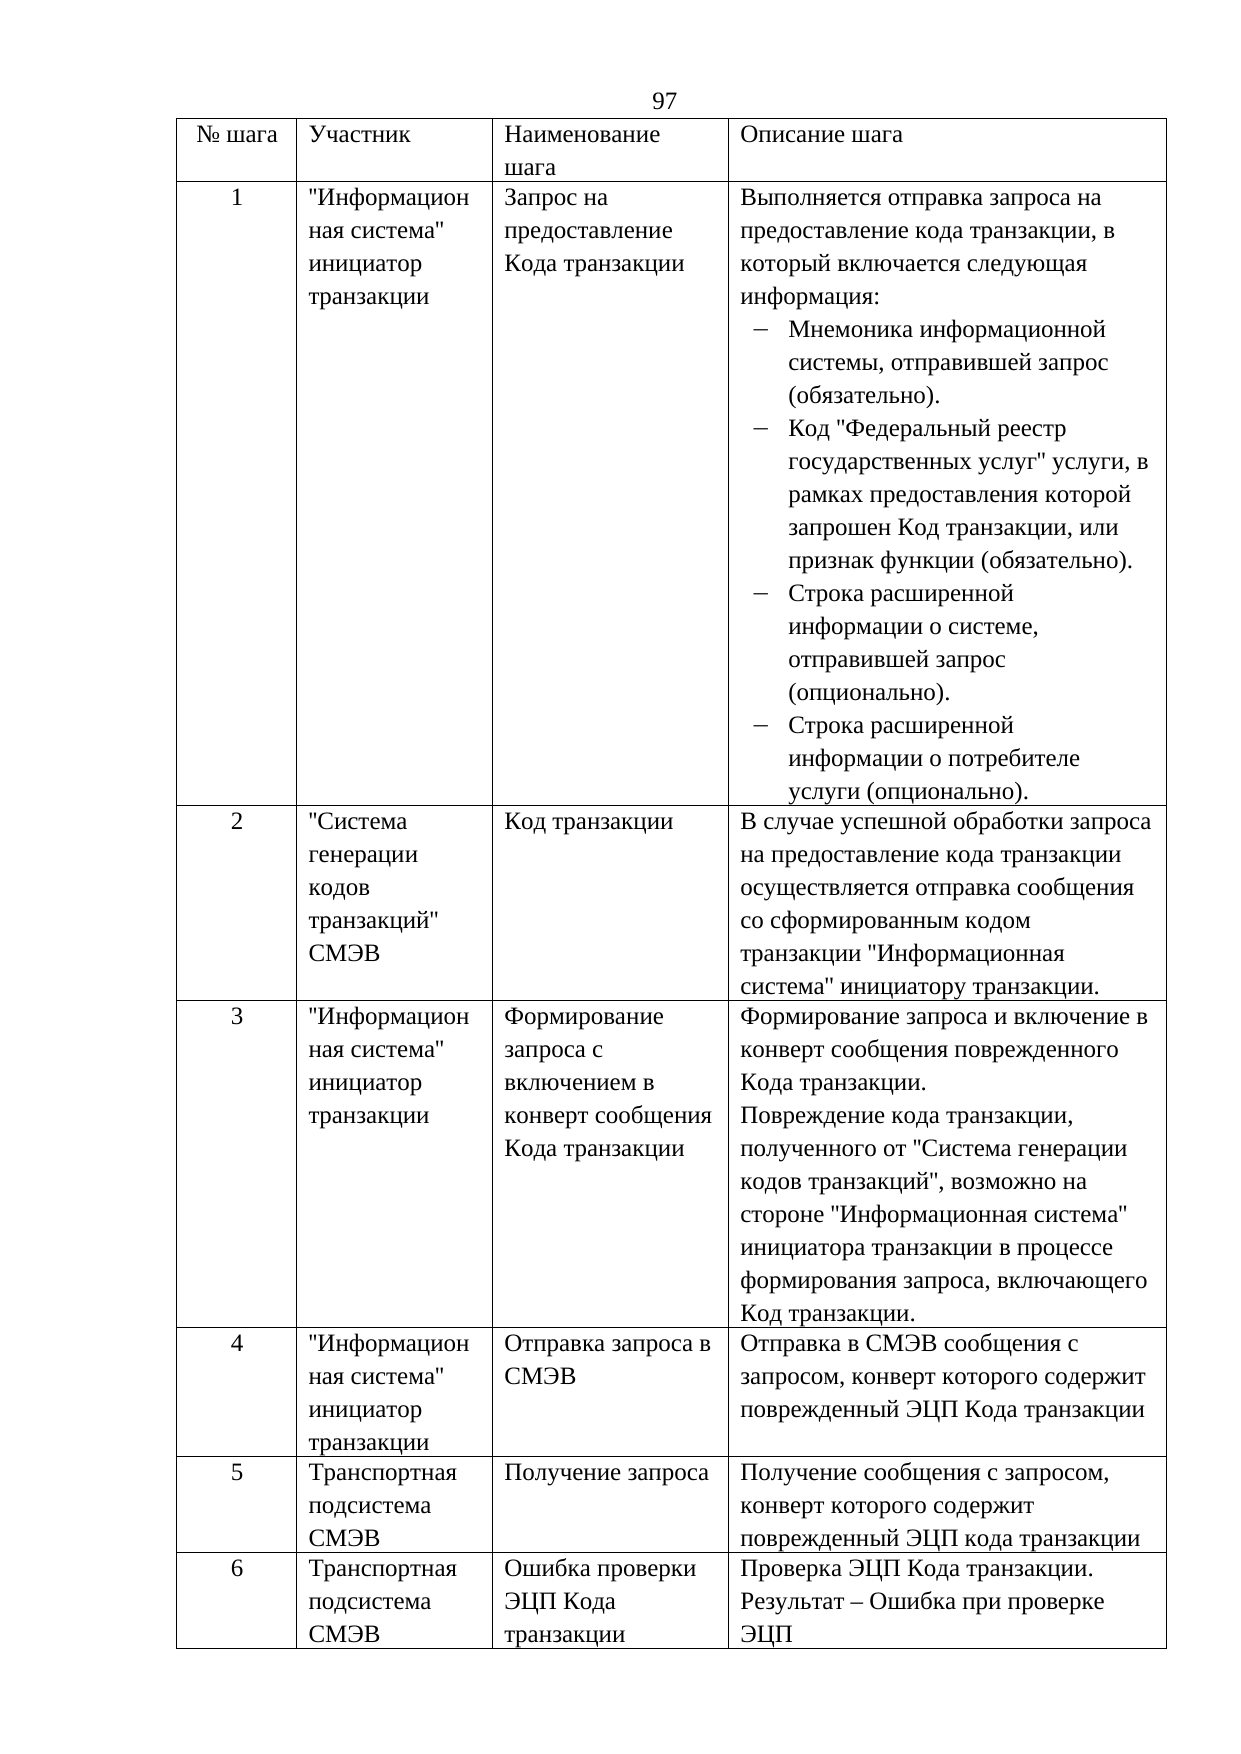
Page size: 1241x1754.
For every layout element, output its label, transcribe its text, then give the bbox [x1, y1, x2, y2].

table_cell 4 [177, 1328, 296, 1456]
table_cell 1 [177, 182, 296, 805]
table_cell Выполняется отправка запроса на предоставление кода транзакции, в который включается следующая информация: Мнемоника информационной системы, отправившей запрос (обязательно). Код ''Федеральный реестр государственных услуг'' услуги, в рамках предоставления которой запрошен Код транзакции, или признак функции (обязательно). Строка расширенной информации о системе, отправившей запрос (опционально). Строка расширенной информации о потребителе услуги (опционально). [729, 182, 1166, 805]
table_cell Код транзакции [493, 806, 728, 1000]
table_cell В случае успешной обработки запроса на предоставление кода транзакции осуществляется отправка сообщения со сформированным кодом транзакции ''Информационная система'' инициатору транзакции. [729, 806, 1166, 1000]
table_cell 6 [177, 1553, 296, 1647]
table_cell Ошибка проверки ЭЦП Кода транзакции [493, 1553, 728, 1647]
table_cell Проверка ЭЦП Кода транзакции. Результат – Ошибка при проверке ЭЦП [729, 1553, 1166, 1647]
table_cell ''Информационная система'' инициатор транзакции [297, 1328, 492, 1456]
table_cell Формирование запроса и включение в конверт сообщения поврежденного Кода транзакции. Повреждение кода транзакции, полученного от ''Система генерации кодов транзакций'', возможно на стороне ''Информационная система'' инициатора транзакции в процессе формирования запроса, включающего Код транзакции. [729, 1001, 1166, 1327]
table_cell Отправка в СМЭВ сообщения с запросом, конверт которого содержит поврежденный ЭЦП Кода транзакции [729, 1328, 1166, 1456]
table_cell Участник [297, 119, 492, 181]
table_cell 5 [177, 1457, 296, 1552]
table_cell Формирование запроса с включением в конверт сообщения Кода транзакции [493, 1001, 728, 1327]
table_cell Запрос на предоставление Кода транзакции [493, 182, 728, 805]
table_cell № шага [177, 119, 296, 181]
table_cell Описание шага [729, 119, 1166, 181]
table_cell Наименование шага [493, 119, 728, 181]
table_cell 2 [177, 806, 296, 1000]
table_cell Получение запроса [493, 1457, 728, 1552]
table_cell Получение сообщения с запросом, конверт которого содержит поврежденный ЭЦП кода транзакции [729, 1457, 1166, 1552]
table_cell ''Система генерации кодов транзакций'' СМЭВ [297, 806, 492, 1000]
table_cell Транспортная подсистема СМЭВ [297, 1553, 492, 1647]
table_cell Отправка запроса в СМЭВ [493, 1328, 728, 1456]
table_cell ''Информационная система'' инициатор транзакции [297, 182, 492, 805]
table_cell Транспортная подсистема СМЭВ [297, 1457, 492, 1552]
table_cell 3 [177, 1001, 296, 1327]
table_cell ''Информационная система'' инициатор транзакции [297, 1001, 492, 1327]
